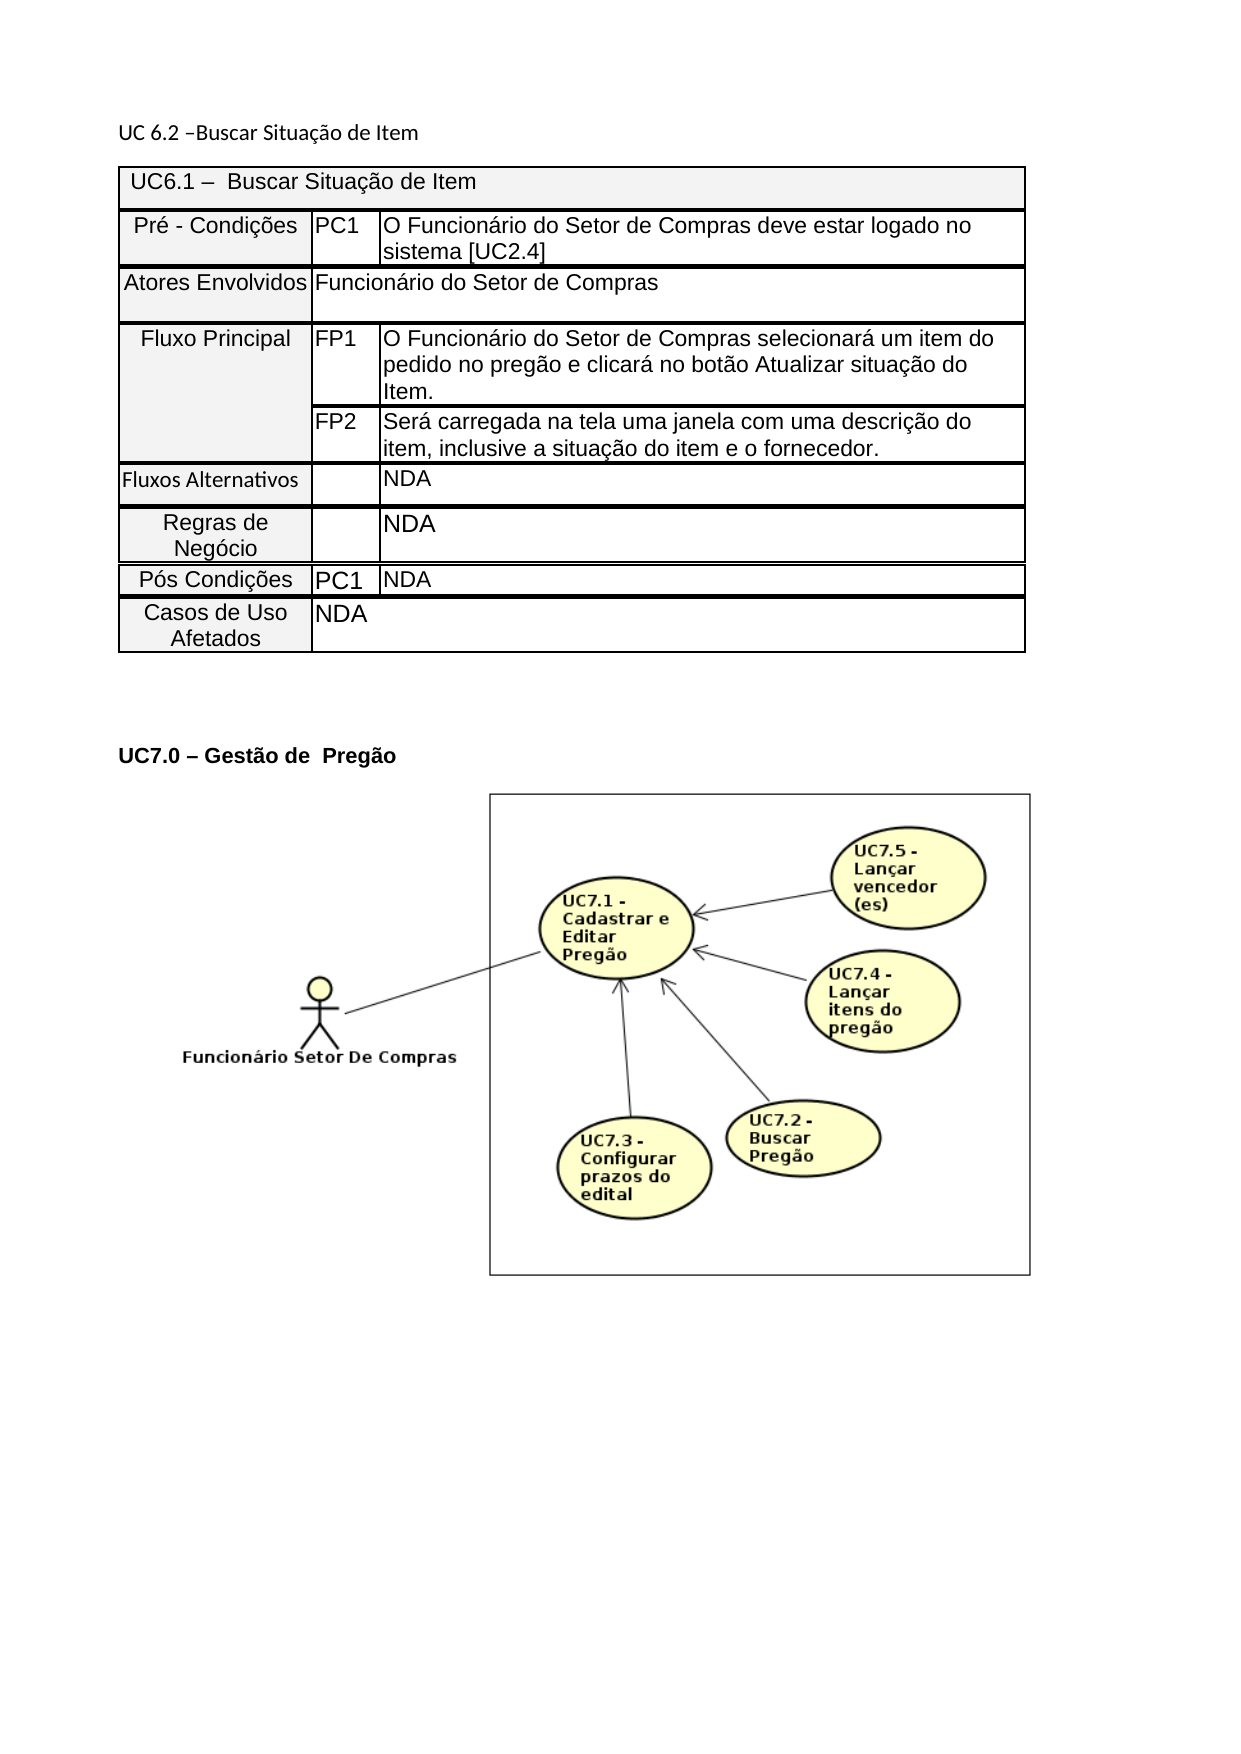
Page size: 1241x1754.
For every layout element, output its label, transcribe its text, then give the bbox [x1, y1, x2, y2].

table_header UC6.1 – Buscar Situação de Item [120, 168, 1024, 208]
table_cell Casos de Uso Afetados [120, 599, 311, 651]
table_cell Fluxo Principal [120, 325, 311, 461]
table_cell Funcionário do Setor de Compras [313, 269, 1024, 321]
table_cell Será carregada na tela uma janela com uma descrição do item, inclusive a situação do item e o fornecedor. [381, 408, 1024, 461]
table_cell Atores Envolvidos [120, 269, 311, 321]
text UC7.0 – Gestão de Pregão [118, 742, 1122, 768]
picture [176, 787, 1064, 1290]
table_cell NDA [381, 566, 1024, 594]
table_cell FP1 [313, 325, 379, 404]
table_cell NDA [381, 509, 1024, 561]
table_cell O Funcionário do Setor de Compras selecionará um item do pedido no pregão e clicará no botão Atualizar situação do Item. [381, 325, 1024, 404]
table_cell Regras de Negócio [120, 509, 311, 561]
table_cell Pré - Condições [120, 212, 311, 264]
table_cell FP2 [313, 408, 379, 461]
table_cell PC1 [313, 566, 379, 594]
table_cell [313, 509, 379, 561]
text UC 6.2 –Buscar Situação de Item [118, 118, 1122, 146]
table_cell Pós Condições [120, 566, 311, 594]
table_cell NDA [381, 465, 1024, 504]
table_cell Fluxos Alternativos [120, 465, 311, 504]
table_cell NDA [313, 599, 1024, 651]
table_cell [313, 465, 379, 504]
table_cell O Funcionário do Setor de Compras deve estar logado no sistema [UC2.4] [381, 212, 1024, 264]
table_cell PC1 [313, 212, 379, 264]
